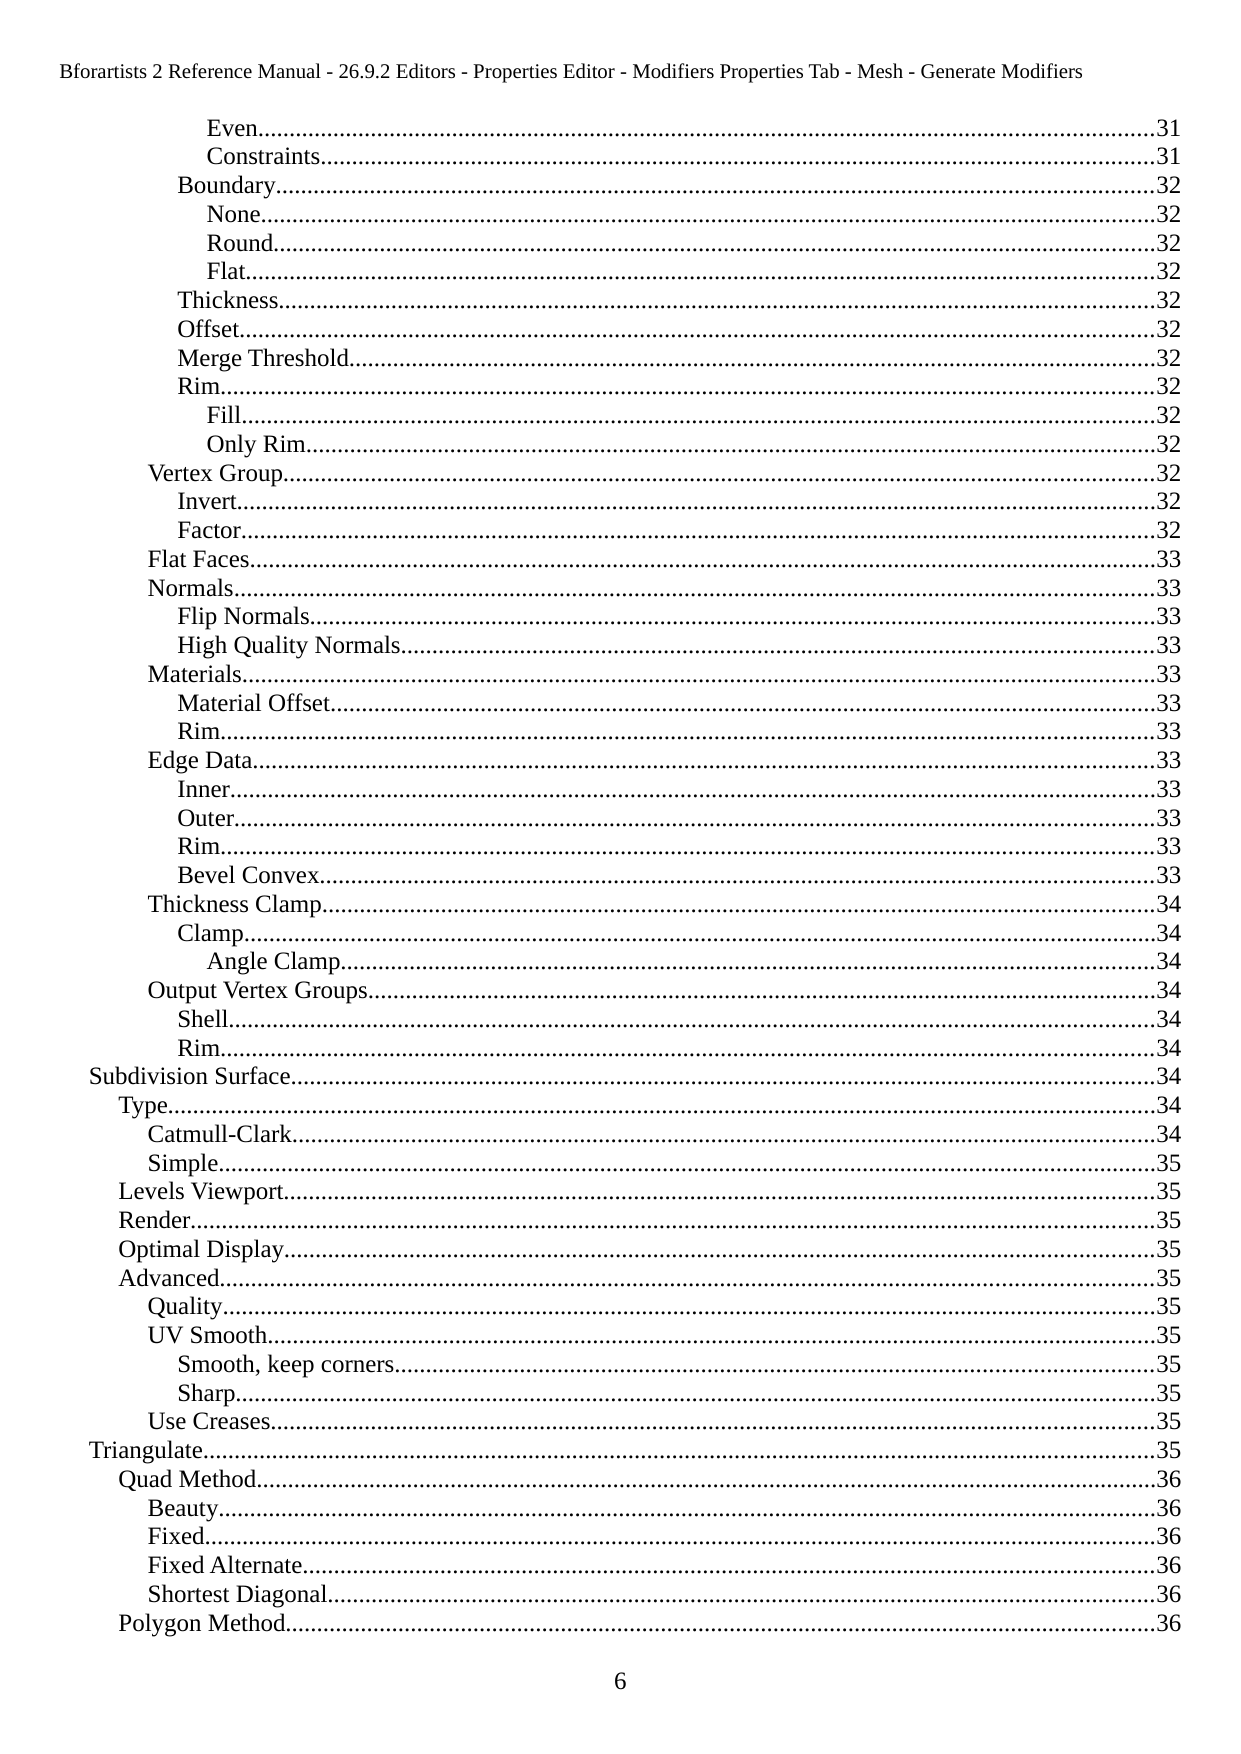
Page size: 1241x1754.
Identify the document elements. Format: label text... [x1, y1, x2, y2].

text Materials 33 [147, 659, 1181, 688]
text Even 31 [206, 113, 1181, 141]
text Use Creases 35 [147, 1406, 1181, 1435]
text None 32 [206, 199, 1181, 228]
text Quad Method 36 [118, 1464, 1181, 1493]
text Constraints 31 [206, 141, 1181, 170]
text Inner 33 [177, 774, 1181, 803]
text Rim 33 [177, 831, 1181, 860]
text Merge Threshold 32 [177, 343, 1181, 371]
text Flat 32 [206, 256, 1181, 285]
text Normals 33 [147, 573, 1181, 601]
text High Quality Normals 33 [177, 630, 1181, 659]
text Boundary 32 [177, 170, 1181, 199]
text Rim 32 [177, 371, 1181, 400]
text Flip Normals 33 [177, 601, 1181, 630]
text Material Offset 33 [177, 688, 1181, 716]
text Fixed 36 [147, 1521, 1181, 1550]
text Flat Faces 33 [147, 544, 1181, 573]
text Sharp 35 [177, 1378, 1181, 1406]
text Invert 32 [177, 486, 1181, 515]
text Optimal Display 35 [118, 1234, 1181, 1263]
text Angle Clamp 34 [206, 946, 1181, 975]
text Smooth, keep corners 35 [177, 1349, 1181, 1378]
text Edge Data 33 [147, 745, 1181, 774]
text Round 32 [206, 228, 1181, 256]
text Advanced 35 [118, 1263, 1181, 1291]
text Beauty 36 [147, 1493, 1181, 1521]
text Fixed Alternate 36 [147, 1550, 1181, 1579]
text Quality 35 [147, 1291, 1181, 1320]
text Triangulate 35 [88, 1435, 1181, 1464]
text Clamp 34 [177, 918, 1181, 946]
text Vertex Group 32 [147, 458, 1181, 486]
text Fill 32 [206, 400, 1181, 429]
text Render 35 [118, 1205, 1181, 1234]
text Rim 34 [177, 1033, 1181, 1061]
text Levels Viewport 35 [118, 1176, 1181, 1205]
text Bevel Convex 33 [177, 860, 1181, 889]
text Thickness Clamp 34 [147, 889, 1181, 918]
text Type 34 [118, 1090, 1181, 1119]
text Outer 33 [177, 803, 1181, 831]
text Factor 32 [177, 515, 1181, 544]
text Catmull-Clark 34 [147, 1119, 1181, 1148]
text Shell 34 [177, 1004, 1181, 1033]
text Simple 35 [147, 1148, 1181, 1176]
text Offset 32 [177, 314, 1181, 343]
text Subdivision Surface 34 [88, 1061, 1181, 1090]
text Shortest Diagonal 36 [147, 1579, 1181, 1608]
text Polygon Method 36 [118, 1608, 1181, 1636]
text UV Smooth 35 [147, 1320, 1181, 1349]
text Rim 33 [177, 716, 1181, 745]
text Only Rim 32 [206, 429, 1181, 458]
text Output Vertex Groups 34 [147, 975, 1181, 1004]
text Thickness 32 [177, 285, 1181, 314]
